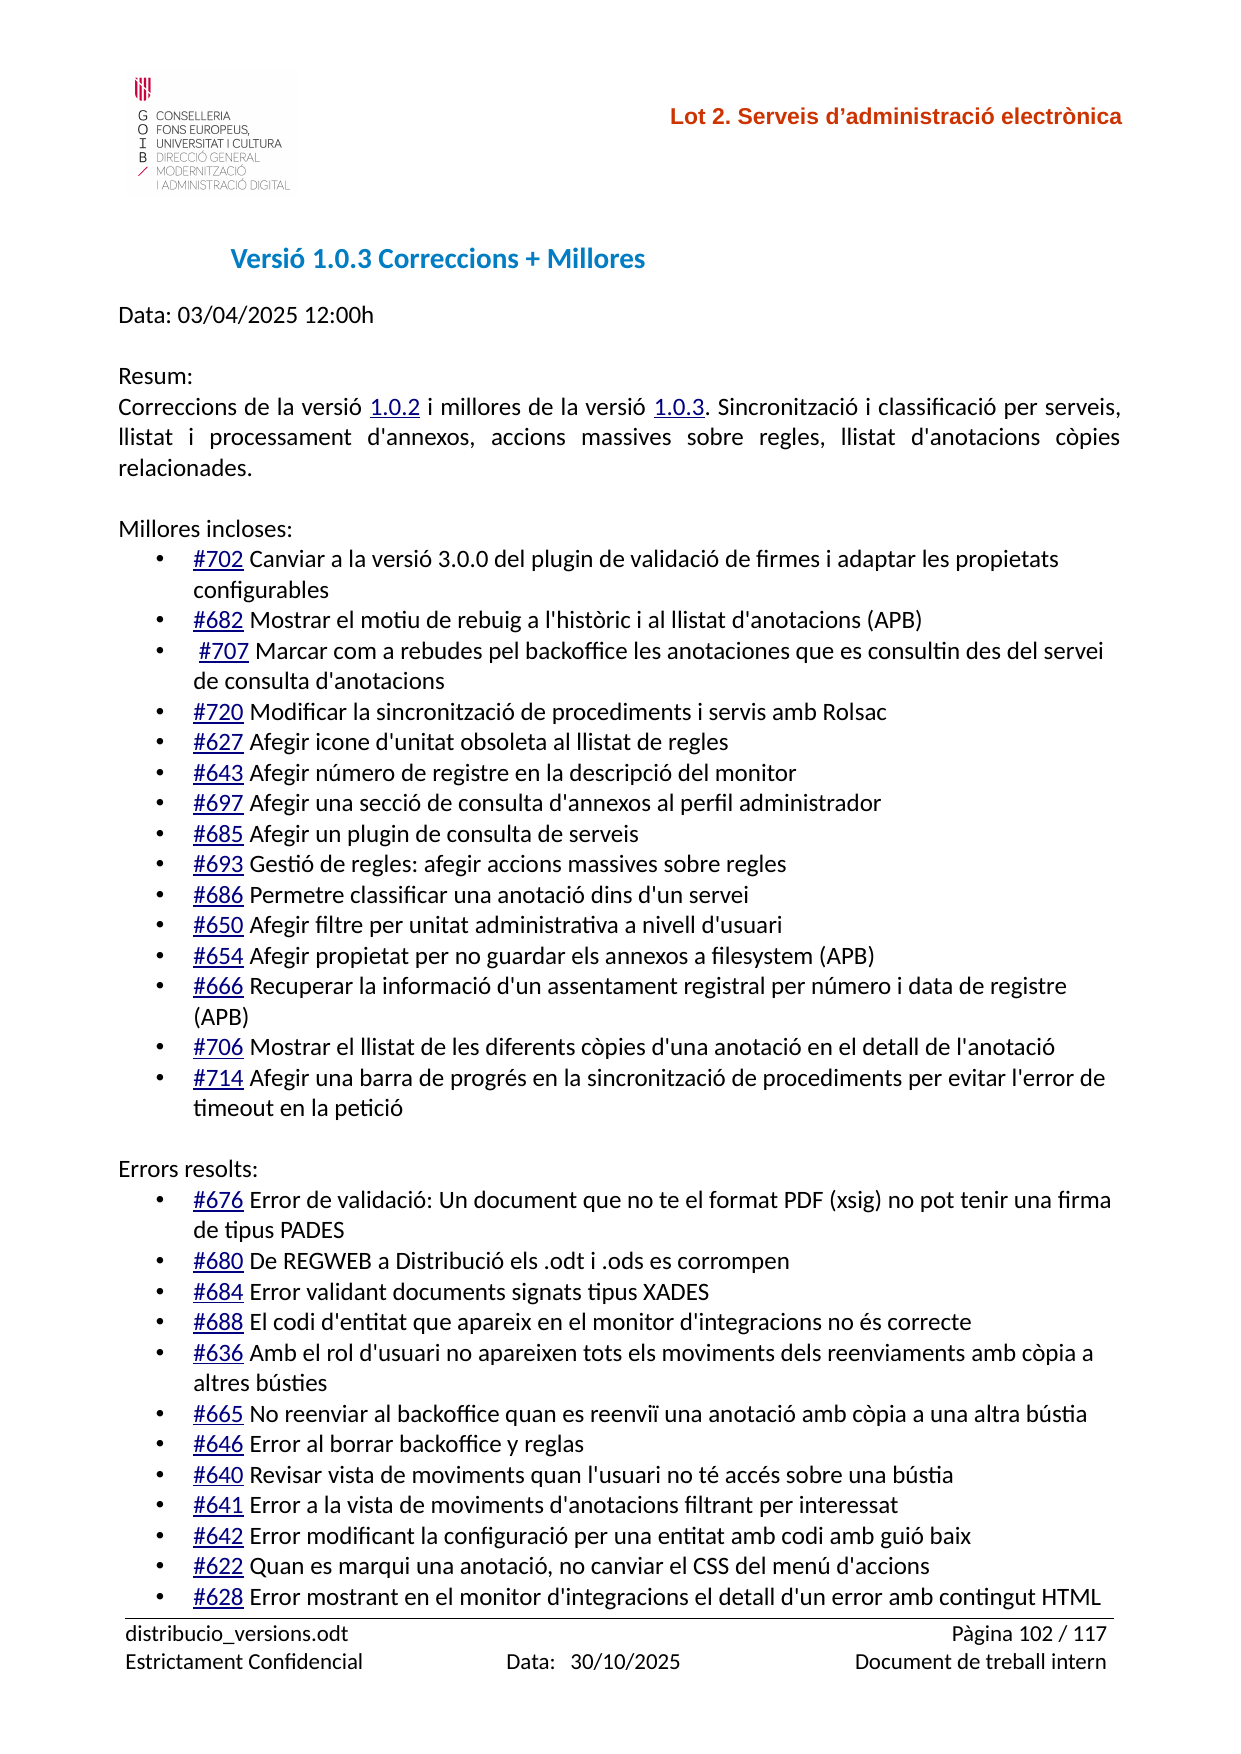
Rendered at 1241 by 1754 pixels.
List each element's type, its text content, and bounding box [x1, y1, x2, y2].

list #643 Afegir número de registre en la descripció del monitor [156, 757, 1122, 787]
list #688 El codi d'entitat que apareix en el monitor d'integracions no és correcte [156, 1306, 1122, 1337]
list #646 Error al borrar backoffice y reglas [156, 1428, 1122, 1459]
list #622 Quan es marqui una anotació, no canviar el CSS del menú d'accions [156, 1550, 1122, 1581]
list #697 Afegir una secció de consulta d'annexos al perfil administrador [156, 787, 1122, 818]
list #636 Amb el rol d'usuari no apareixen tots els moviments dels reenviaments amb còpia a altres bústies [156, 1337, 1122, 1398]
text Resum: [118, 360, 1122, 391]
text Millores incloses: [118, 513, 1122, 543]
list #654 Afegir propietat per no guardar els annexos a filesystem (APB) [156, 940, 1122, 971]
list #720 Modificar la sincronització de procediments i servis amb Rolsac [156, 696, 1122, 726]
picture [126, 70, 299, 197]
list #666 Recuperar la informació d'un assentament registral per número i data de registre (APB) [156, 971, 1122, 1032]
list #714 Afegir una barra de progrés en la sincronització de procediments per evitar l'error de timeout en la petició [156, 1062, 1122, 1123]
list #684 Error validant documents signats tipus XADES [156, 1276, 1122, 1306]
list #707 Marcar com a rebudes pel backoffice les anotaciones que es consultin des del servei de consulta d'anotacions [156, 635, 1122, 696]
subtitle Versió 1.0.3 Correccions + Millores [153, 240, 1122, 275]
list #676 Error de validació: Un document que no te el format PDF (xsig) no pot tenir una firma de tipus PADES [156, 1184, 1122, 1245]
list #680 De REGWEB a Distribució els .odt i .ods es corrompen [156, 1245, 1122, 1276]
list #706 Mostrar el llistat de les diferents còpies d'una anotació en el detall de l'anotació [156, 1032, 1122, 1062]
list #642 Error modificant la configuració per una entitat amb codi amb guió baix [156, 1520, 1122, 1550]
list #685 Afegir un plugin de consulta de serveis [156, 818, 1122, 848]
list #641 Error a la vista de moviments d'anotacions filtrant per interessat [156, 1489, 1122, 1520]
list #628 Error mostrant en el monitor d'integracions el detall d'un error amb contingut HTML [156, 1581, 1122, 1611]
list #665 No reenviar al backoffice quan es reenviï una anotació amb còpia a una altra bústia [156, 1398, 1122, 1428]
list #650 Afegir filtre per unitat administrativa a nivell d'usuari [156, 909, 1122, 940]
text Correccions de la versió 1.0.2 i millores de la versió 1.0.3. Sincronització i classificació per serveis, llistat i processament d'annexos, accions massives sobre regles, llistat d'anotacions còpies relacionades. [118, 391, 1122, 482]
text Data: 03/04/2025 12:00h [118, 299, 1122, 329]
list #627 Afegir icone d'unitat obsoleta al llistat de regles [156, 726, 1122, 757]
list #682 Mostrar el motiu de rebuig a l'històric i al llistat d'anotacions (APB) [156, 604, 1122, 635]
list #702 Canviar a la versió 3.0.0 del plugin de validació de firmes i adaptar les propietats configurables [156, 543, 1122, 604]
list #693 Gestió de regles: afegir accions massives sobre regles [156, 848, 1122, 879]
text Errors resolts: [118, 1154, 1122, 1184]
list #686 Permetre classificar una anotació dins d'un servei [156, 879, 1122, 909]
list #640 Revisar vista de moviments quan l'usuari no té accés sobre una bústia [156, 1459, 1122, 1489]
